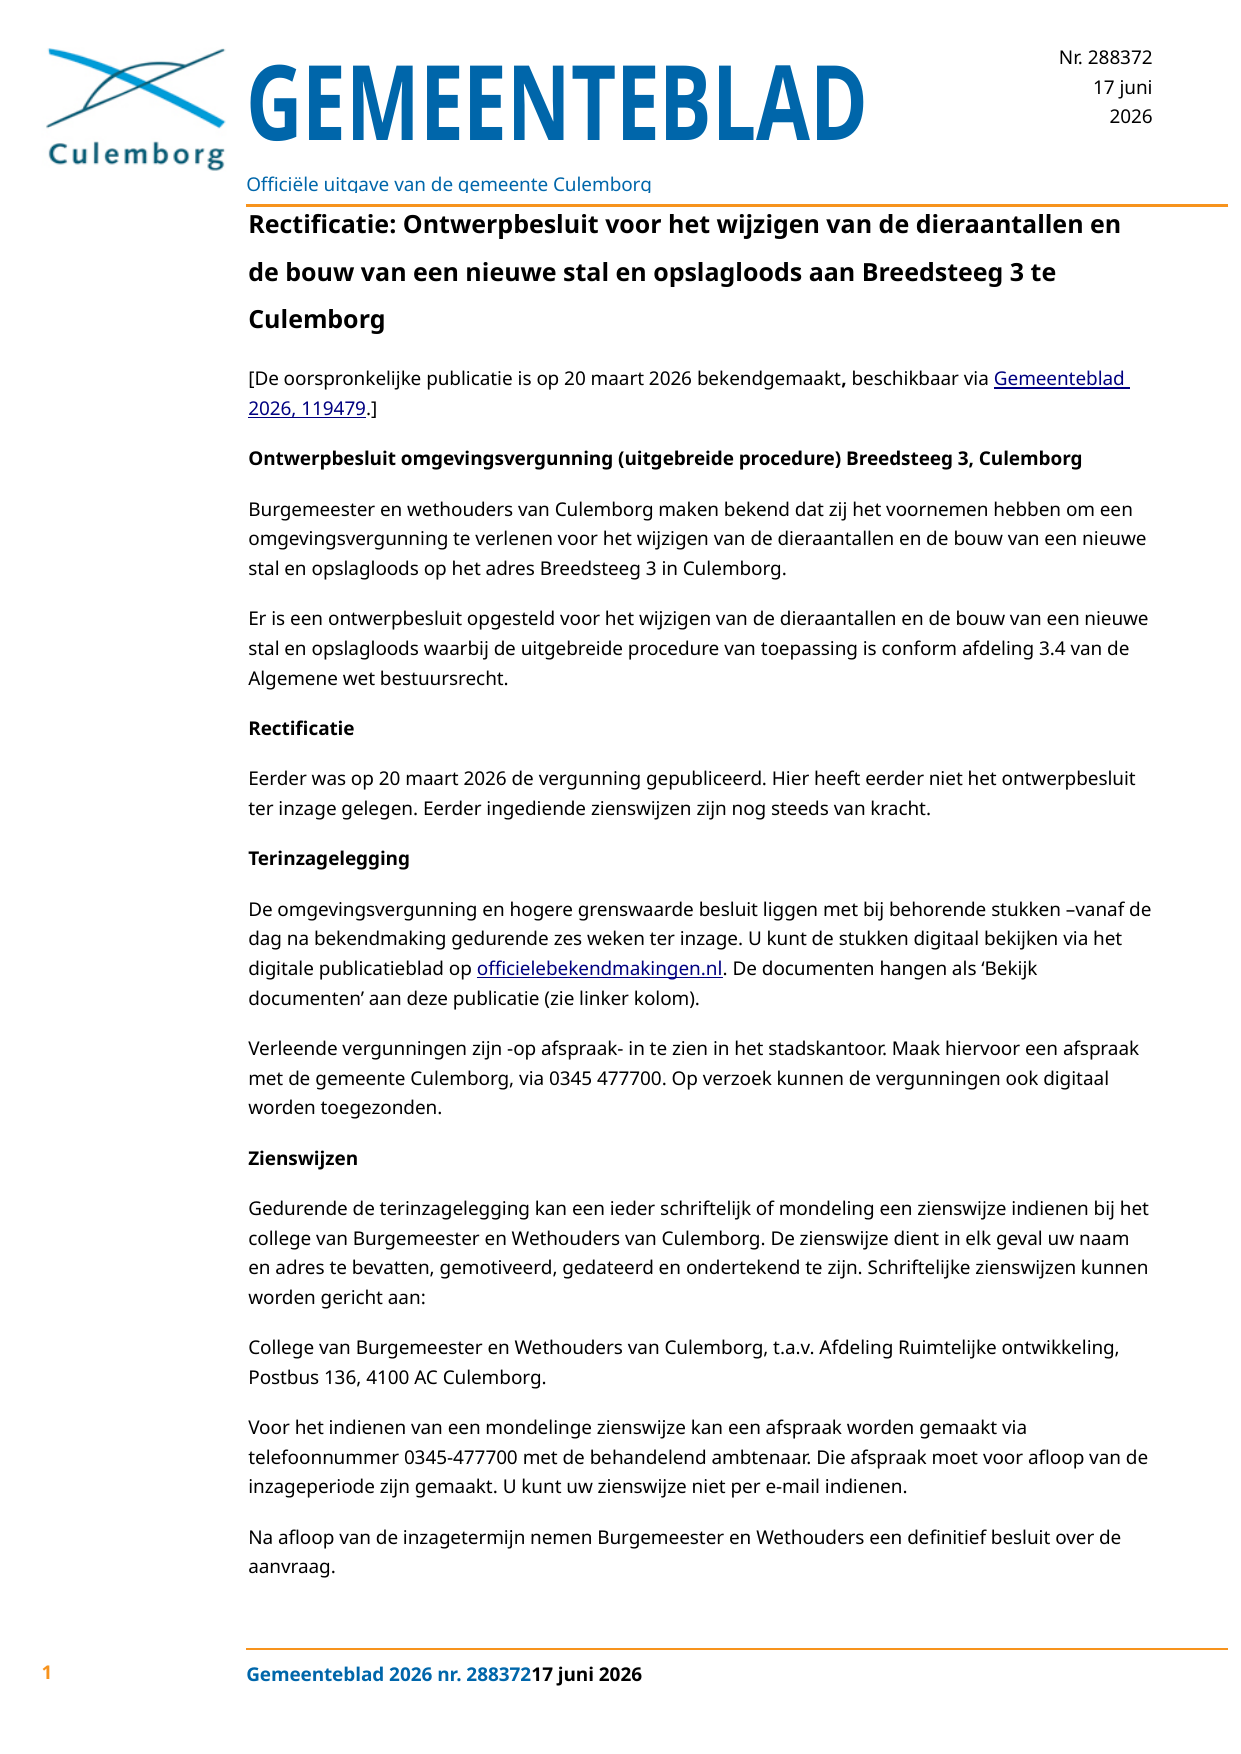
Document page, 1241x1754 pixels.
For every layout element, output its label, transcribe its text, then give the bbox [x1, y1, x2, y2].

text Rectificatie [248, 715, 1152, 741]
text Voor het indienen van een mondelinge zienswijze kan een afspraak worden gemaakt via telefoonnummer 0345-477700 met de behandelend ambtenaar. Die afspraak moet voor afloop van de inzageperiode zijn gemaakt. U kunt uw zienswijze niet per e-mail indienen. [248, 1414, 1152, 1499]
text Gedurende de terinzagelegging kan een ieder schriftelijk of mondeling een zienswijze indienen bij het college van Burgemeester en Wethouders van Culemborg. De zienswijze dient in elk geval uw naam en adres te bevatten, gemotiveerd, gedateerd en ondertekend te zijn. Schriftelijke zienswijzen kunnen worden gericht aan: [248, 1195, 1152, 1309]
picture [41, 47, 231, 172]
text College van Burgemeester en Wethouders van Culemborg, t.a.v. Afdeling Ruimtelijke ontwikkeling, Postbus 136, 4100 AC Culemborg. [248, 1334, 1152, 1389]
text Zienswijzen [248, 1145, 1152, 1170]
text Eerder was op 20 maart 2026 de vergunning gepubliceerd. Hier heeft eerder niet het ontwerpbesluit ter inzage gelegen. Eerder ingediende zienswijzen zijn nog steeds van kracht. [248, 766, 1152, 821]
text Rectificatie: Ontwerpbesluit voor het wijzigen van de dieraantallen en de bouw van een nieuwe stal en opslagloods aan Breedsteeg 3 te Culemborg [248, 207, 1152, 336]
text Ontwerpbesluit omgevingsvergunning (uitgebreide procedure) Breedsteeg 3, Culemborg [248, 446, 1152, 471]
text Terinzagelegging [248, 846, 1152, 871]
text [De oorspronkelijke publicatie is op 20 maart 2026 bekendgemaakt, beschikbaar via Gemeenteblad 2026, 119479.] [248, 366, 1152, 421]
text Er is een ontwerpbesluit opgesteld voor het wijzigen van de dieraantallen en de bouw van een nieuwe stal en opslagloods waarbij de uitgebreide procedure van toepassing is conform afdeling 3.4 van de Algemene wet bestuursrecht. [248, 606, 1152, 690]
text Verleende vergunningen zijn -op afspraak- in te zien in het stadskantoor. Maak hiervoor een afspraak met de gemeente Culemborg, via 0345 477700. Op verzoek kunnen de vergunningen ook digitaal worden toegezonden. [248, 1035, 1152, 1120]
text De omgevingsvergunning en hogere grenswaarde besluit liggen met bij behorende stukken –vanaf de dag na bekendmaking gedurende zes weken ter inzage. U kunt de stukken digitaal bekijken via het digitale publicatieblad op officielebekendmakingen.nl. De documenten hangen als ‘Bekijk documenten’ aan deze publicatie (zie linker kolom). [248, 896, 1152, 1010]
text Na afloop van de inzagetermijn nemen Burgemeester en Wethouders een definitief besluit over de aanvraag. [248, 1524, 1152, 1579]
text Burgemeester en wethouders van Culemborg maken bekend dat zij het voornemen hebben om een omgevingsvergunning te verlenen voor het wijzigen van de dieraantallen en de bouw van een nieuwe stal en opslagloods op het adres Breedsteeg 3 in Culemborg. [248, 496, 1152, 581]
